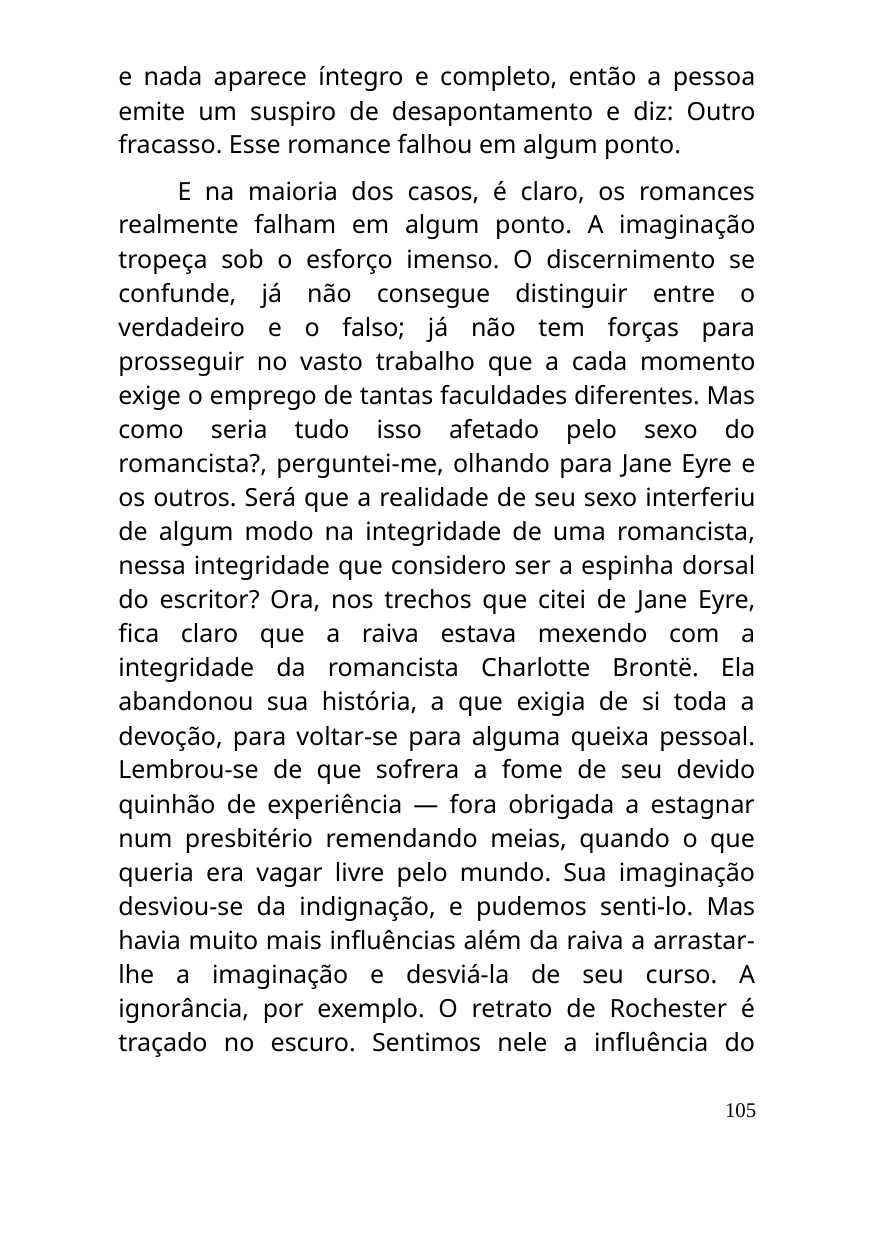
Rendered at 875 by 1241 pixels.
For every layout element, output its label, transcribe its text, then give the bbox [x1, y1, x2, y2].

text E na maioria dos casos, é claro, os romances realmente falham em algum ponto. A imaginação tropeça sob o esforço imenso. O discernimento se confunde, já não consegue distinguir entre o verdadeiro e o falso; já não tem forças para prosseguir no vasto trabalho que a cada momento exige o emprego de tantas faculdades diferentes. Mas como seria tudo isso afetado pelo sexo do romancista?, perguntei-me, olhando para Jane Eyre e os outros. Será que a realidade de seu sexo interferiu de algum modo na integridade de uma romancista, nessa integridade que considero ser a espinha dorsal do escritor? Ora, nos trechos que citei de Jane Eyre, fica claro que a raiva estava mexendo com a integridade da romancista Charlotte Brontë. Ela abandonou sua história, a que exigia de si toda a devoção, para voltar-se para alguma queixa pessoal. Lembrou-se de que sofrera a fome de seu devido quinhão de experiência — fora obrigada a estagnar num presbitério remendando meias, quando o que queria era vagar livre pelo mundo. Sua imaginação desviou-se da indignação, e pudemos senti-lo. Mas havia muito mais influências além da raiva a arrastar-lhe a imaginação e desviá-la de seu curso. A ignorância, por exemplo. O retrato de Rochester é traçado no escuro. Sentimos nele a influência do [118, 173, 756, 1059]
text e nada aparece íntegro e completo, então a pessoa emite um suspiro de desapontamento e diz: Outro fracasso. Esse romance falhou em algum ponto. [118, 59, 756, 161]
